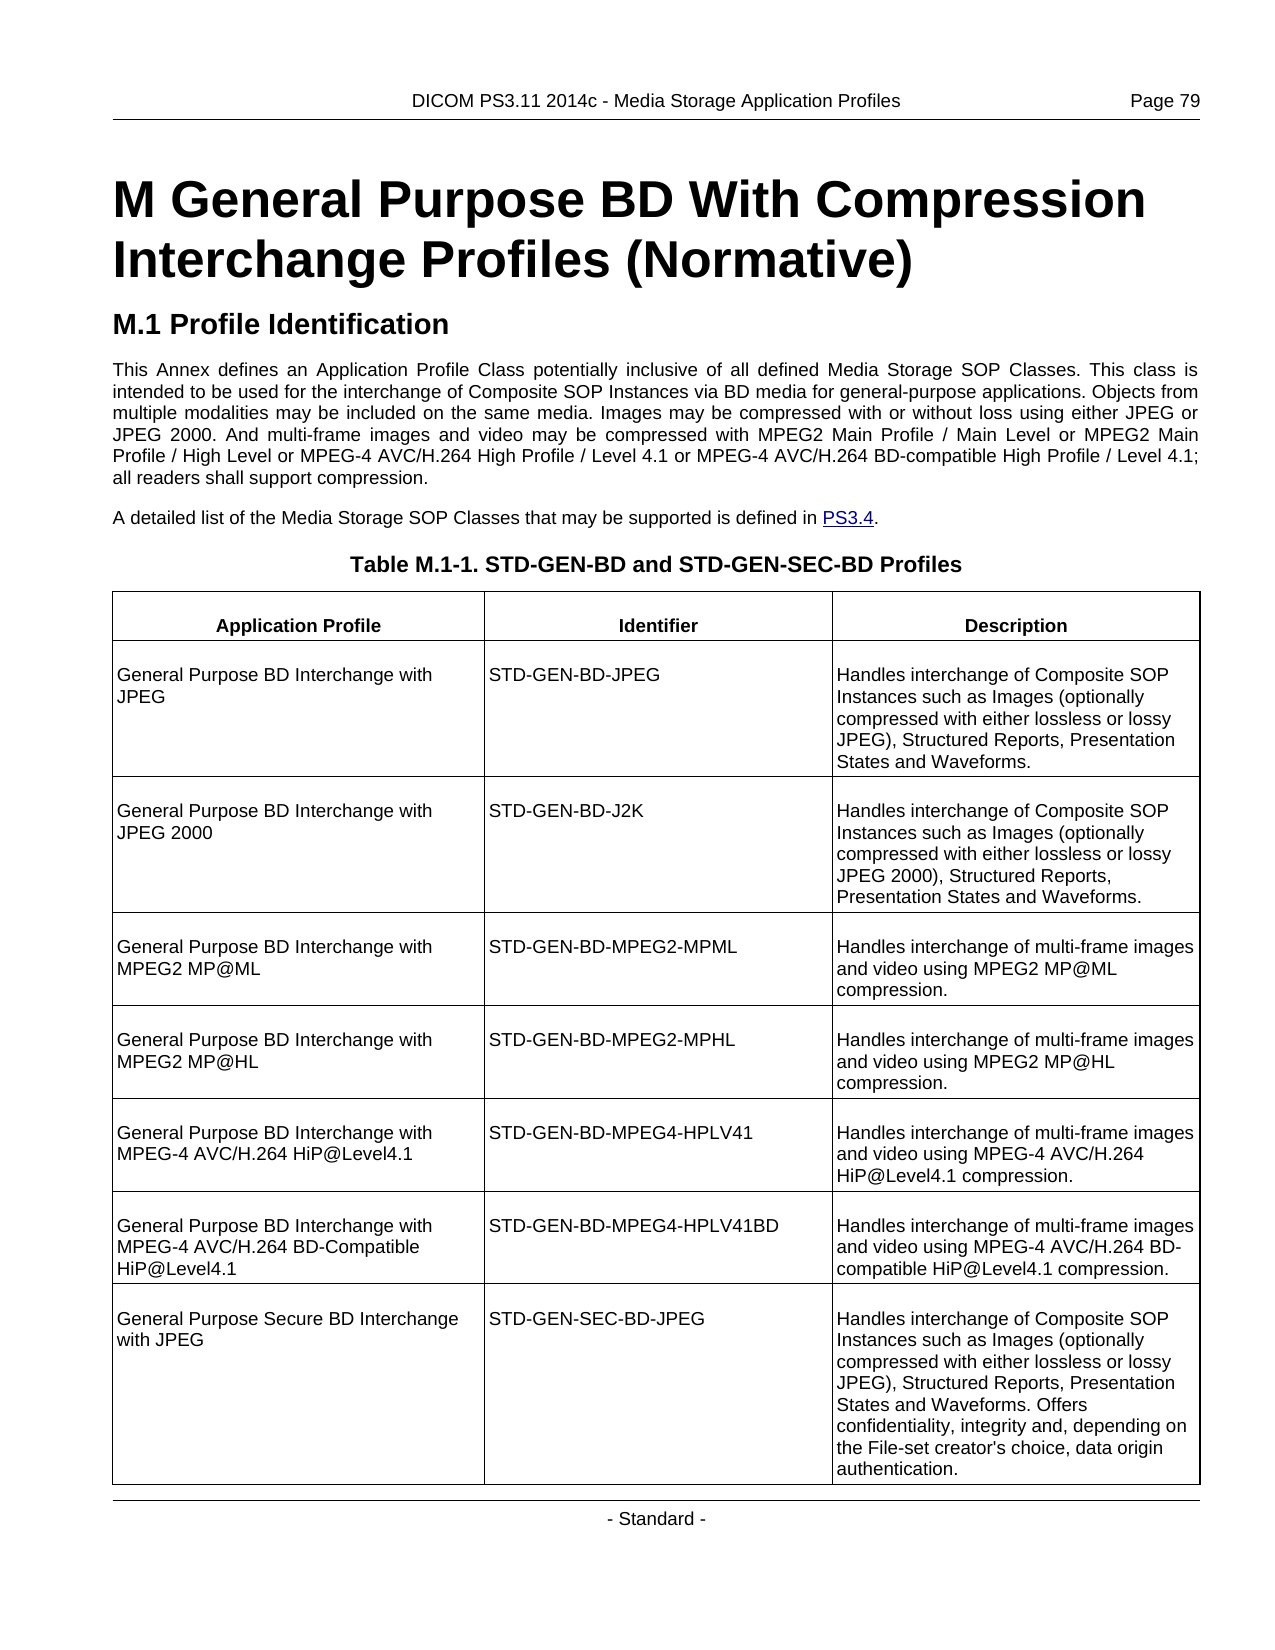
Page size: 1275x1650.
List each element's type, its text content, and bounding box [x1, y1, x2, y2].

table_cell Handles interchange of multi-frame images and video using MPEG-4 AVC/H.264 BD-compatible HiP@Level4.1 compression. [833, 1192, 1199, 1283]
table_cell STD-GEN-SEC-BD-JPEG [485, 1284, 832, 1484]
table_cell STD-GEN-BD-MPEG4-HPLV41 [485, 1099, 832, 1191]
table_cell General Purpose Secure BD Interchange with JPEG [113, 1284, 484, 1484]
table_cell General Purpose BD Interchange with MPEG-4 AVC/H.264 BD-Compatible HiP@Level4.1 [113, 1192, 484, 1283]
table_cell Handles interchange of multi-frame images and video using MPEG-4 AVC/H.264 HiP@Level4.1 compression. [833, 1099, 1199, 1191]
table_header Identifier [485, 592, 832, 640]
table_cell STD-GEN-BD-MPEG2-MPML [485, 913, 832, 1005]
table_header Description [833, 592, 1199, 640]
table_header Application Profile [113, 592, 484, 640]
table_cell STD-GEN-BD-J2K [485, 777, 832, 912]
text A detailed list of the Media Storage SOP Classes that may be supported is defined in PS3.4. [112, 507, 1200, 529]
table_cell General Purpose BD Interchange with JPEG 2000 [113, 777, 484, 912]
table_cell STD-GEN-BD-JPEG [485, 641, 832, 776]
text M General Purpose BD With Compression Interchange Profiles (Normative) [112, 169, 1200, 288]
text This Annex defines an Application Profile Class potentially inclusive of all defined Media Storage SOP Classes. This class is intended to be used for the interchange of Composite SOP Instances via BD media for general-purpose applications. Objects from multiple modalities may be included on the same media. Images may be compressed with or without loss using either JPEG or JPEG 2000. And multi-frame images and video may be compressed with MPEG2 Main Profile / Main Level or MPEG2 Main Profile / High Level or MPEG-4 AVC/H.264 High Profile / Level 4.1 or MPEG-4 AVC/H.264 BD-compatible High Profile / Level 4.1; all readers shall support compression. [112, 359, 1200, 488]
text M.1 Profile Identification [112, 307, 1200, 340]
table_cell Handles interchange of multi-frame images and video using MPEG2 MP@HL compression. [833, 1006, 1199, 1098]
table_cell General Purpose BD Interchange with JPEG [113, 641, 484, 776]
table_cell STD-GEN-BD-MPEG2-MPHL [485, 1006, 832, 1098]
table_cell General Purpose BD Interchange with MPEG2 MP@HL [113, 1006, 484, 1098]
table_cell Handles interchange of Composite SOP Instances such as Images (optionally compressed with either lossless or lossy JPEG), Structured Reports, Presentation States and Waveforms. Offers confidentiality, integrity and, depending on the File-set creator's choice, data origin authentication. [833, 1284, 1199, 1484]
table_cell Handles interchange of Composite SOP Instances such as Images (optionally compressed with either lossless or lossy JPEG), Structured Reports, Presentation States and Waveforms. [833, 641, 1199, 776]
table_cell STD-GEN-BD-MPEG4-HPLV41BD [485, 1192, 832, 1283]
table_cell Handles interchange of multi-frame images and video using MPEG2 MP@ML compression. [833, 913, 1199, 1005]
table_cell General Purpose BD Interchange with MPEG-4 AVC/H.264 HiP@Level4.1 [113, 1099, 484, 1191]
table_cell General Purpose BD Interchange with MPEG2 MP@ML [113, 913, 484, 1005]
table_cell Handles interchange of Composite SOP Instances such as Images (optionally compressed with either lossless or lossy JPEG 2000), Structured Reports, Presentation States and Waveforms. [833, 777, 1199, 912]
text Table M.1-1. STD-GEN-BD and STD-GEN-SEC-BD Profiles [112, 551, 1200, 577]
